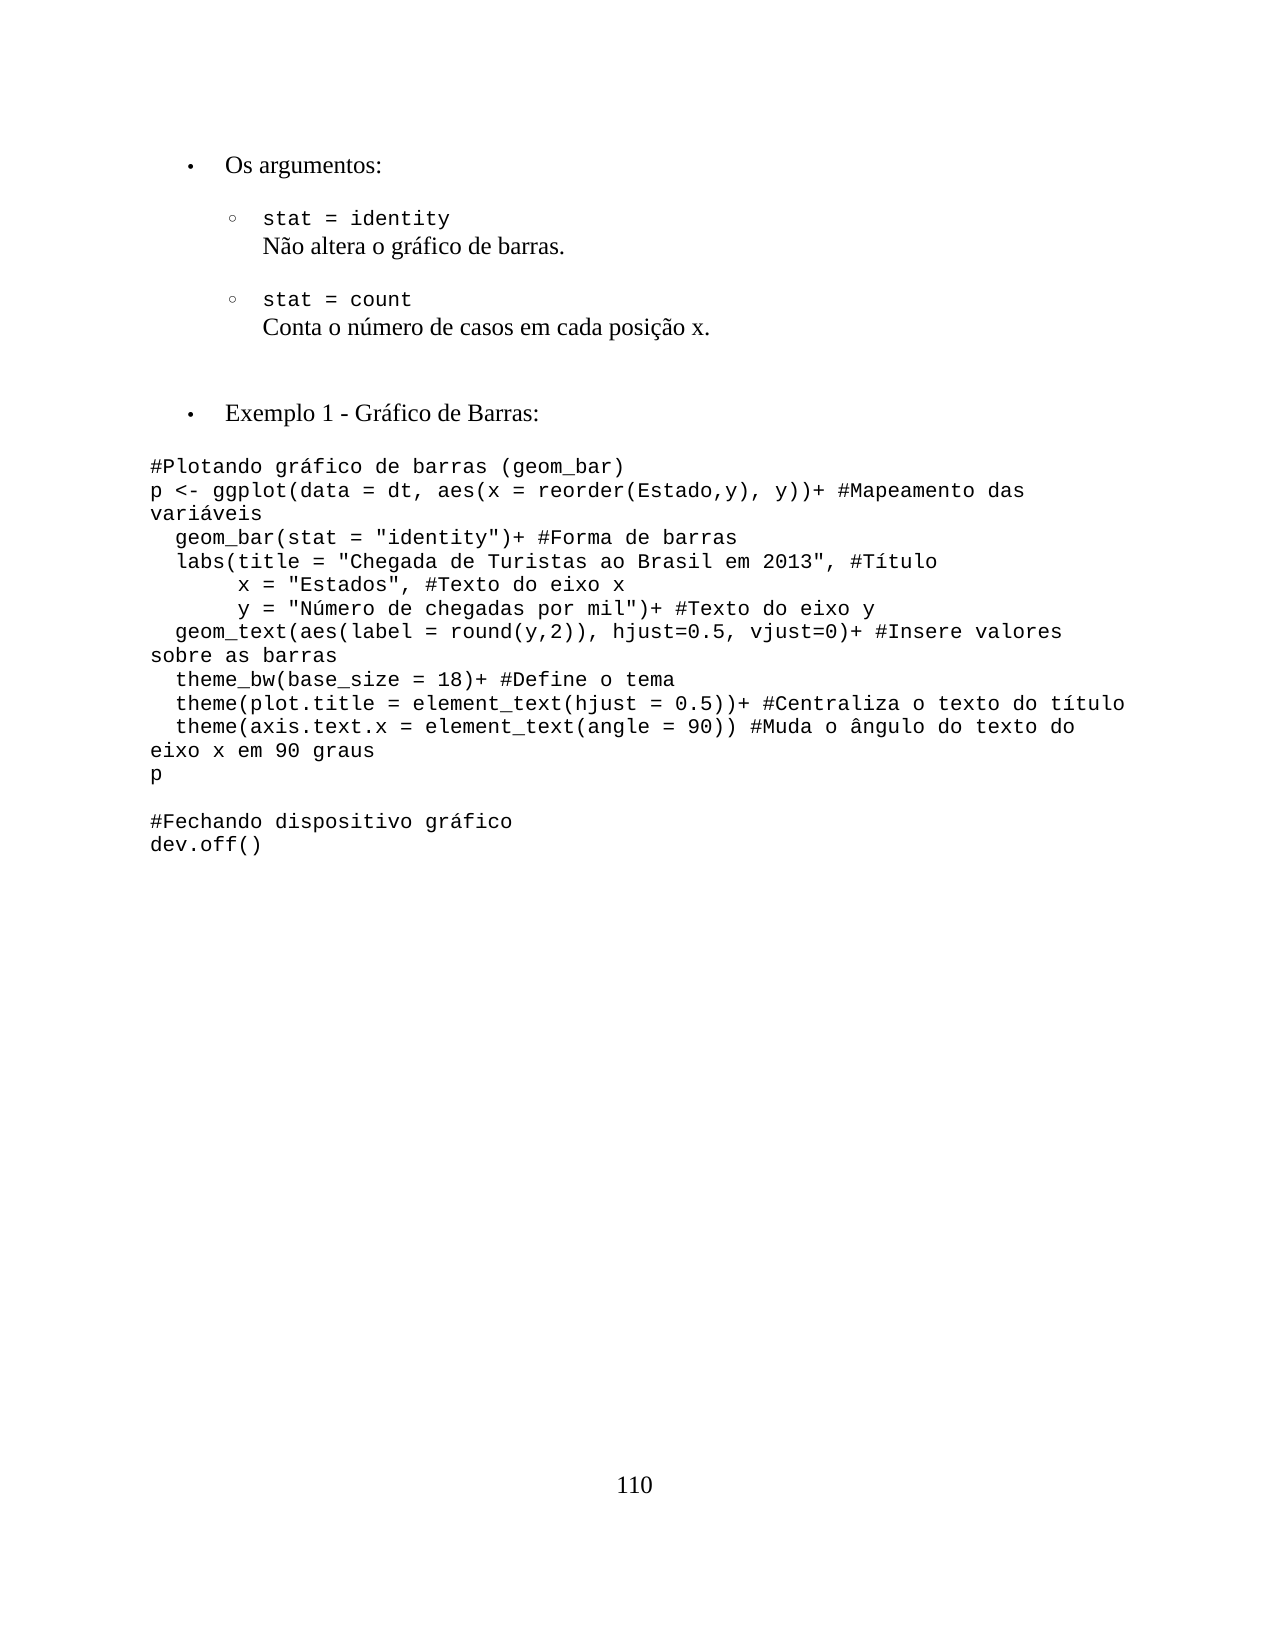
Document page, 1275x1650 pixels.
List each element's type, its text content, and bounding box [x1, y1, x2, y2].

list stat = identity Não altera o gráfico de barras. [225, 207, 1125, 289]
text theme(axis.text.x = element_text(angle = 90)) #Muda o ângulo do texto do eixo x em 90 graus [150, 716, 1125, 763]
text y = "Número de chegadas por mil")+ #Texto do eixo y [150, 598, 1125, 622]
text labs(title = "Chegada de Turistas ao Brasil em 2013", #Título [150, 551, 1125, 574]
text theme_bw(base_size = 18)+ #Define o tema [150, 669, 1125, 692]
text geom_text(aes(label = round(y,2)), hjust=0.5, vjust=0)+ #Insere valores sobre as barras [150, 622, 1125, 669]
text geom_bar(stat = "identity")+ #Forma de barras [150, 527, 1125, 551]
text p [150, 763, 1125, 787]
text theme(plot.title = element_text(hjust = 0.5))+ #Centraliza o texto do título [150, 692, 1125, 716]
list Exemplo 1 - Gráfico de Barras: [187, 398, 1125, 456]
list Os argumentos: [187, 150, 1125, 207]
text #Plotando gráfico de barras (geom_bar) [150, 456, 1125, 480]
list stat = count Conta o número de casos em cada posição x. [225, 289, 1125, 370]
text x = "Estados", #Texto do eixo x [150, 574, 1125, 598]
text p <- ggplot(data = dt, aes(x = reorder(Estado,y), y))+ #Mapeamento das variáveis [150, 480, 1125, 527]
text dev.off() [150, 834, 1125, 858]
text #Fechando dispositivo gráfico [150, 811, 1125, 834]
